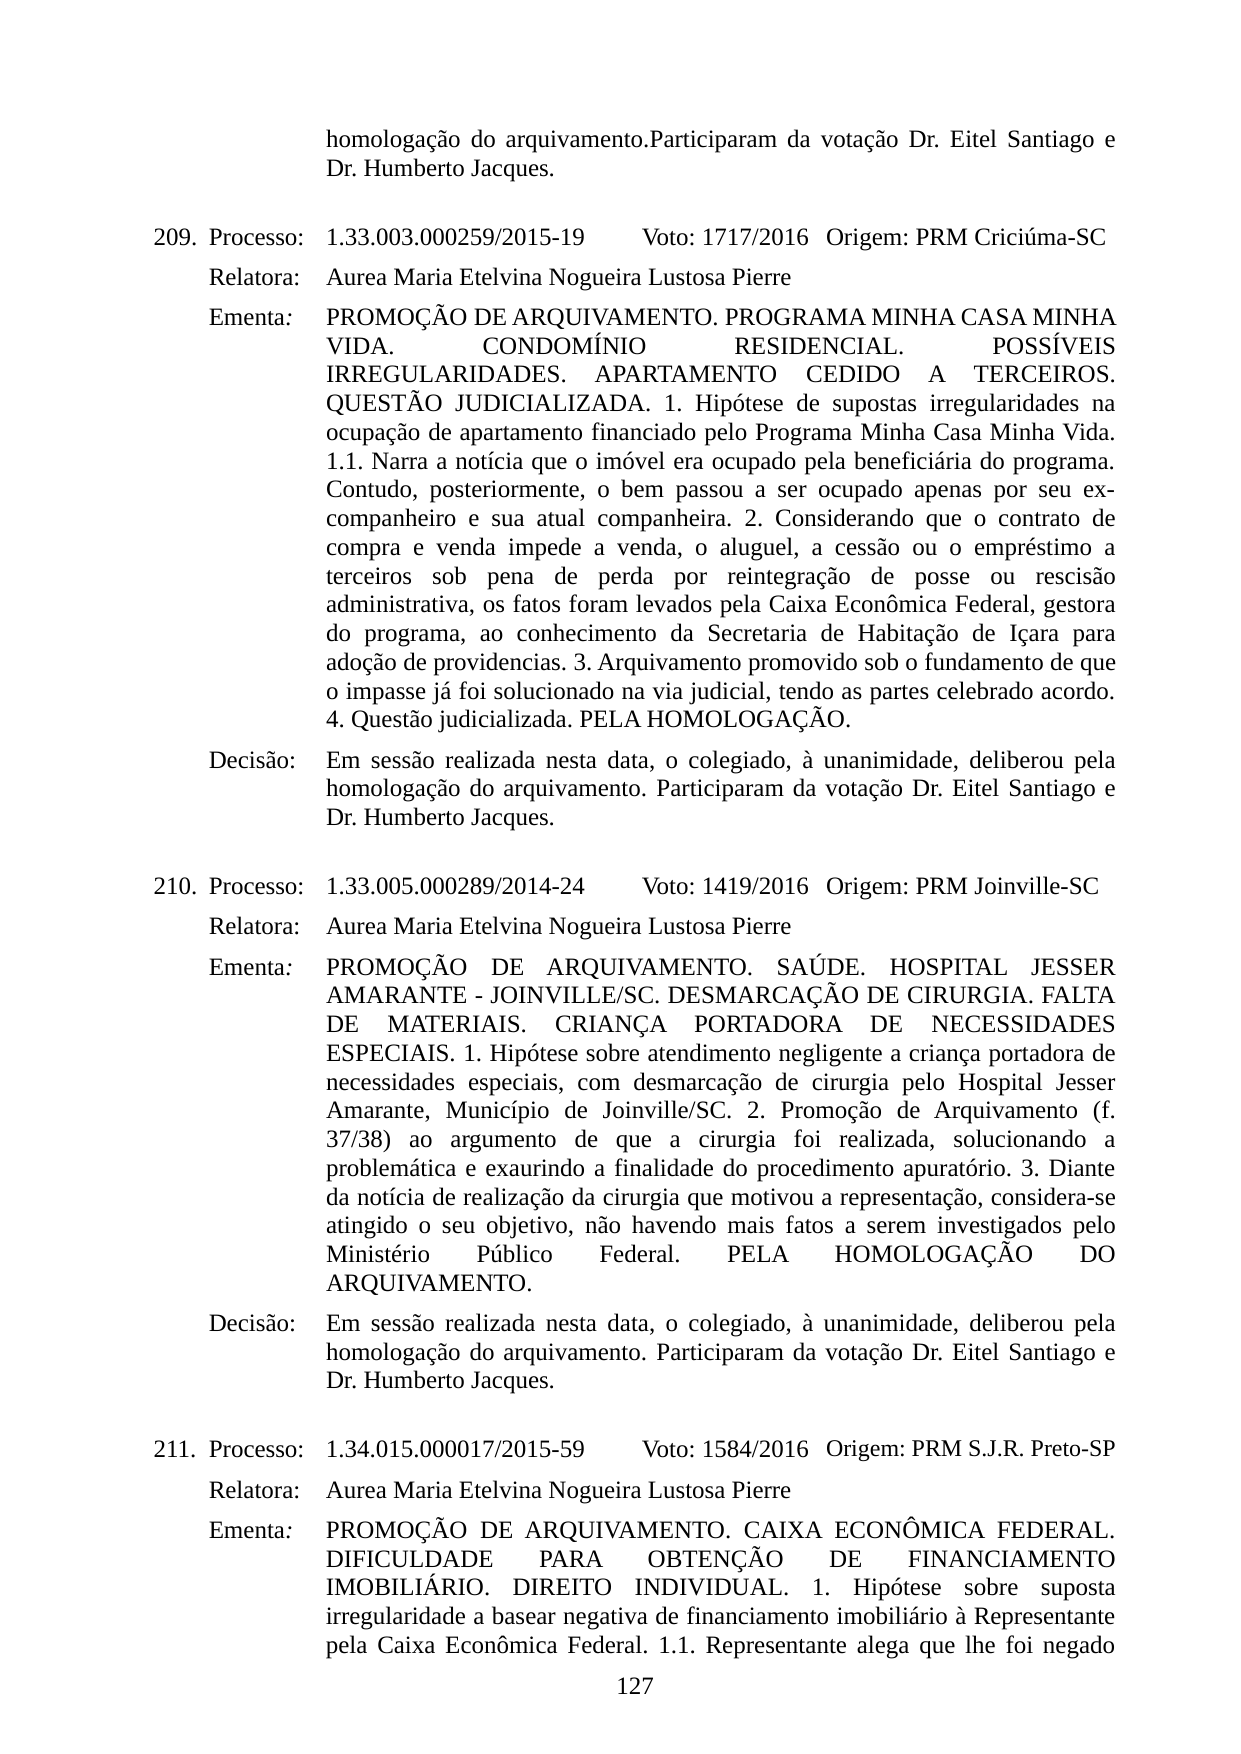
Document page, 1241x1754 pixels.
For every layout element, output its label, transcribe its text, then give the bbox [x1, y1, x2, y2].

table_cell Decisão: [203, 739, 320, 837]
table_header 210. [148, 865, 203, 906]
table_cell PROMOÇÃO DE ARQUIVAMENTO. SAÚDE. HOSPITAL JESSER AMARANTE - JOINVILLE/SC. DESMARCAÇÃO DE CIRURGIA. FALTA DE MATERIAIS. CRIANÇA PORTADORA DE NECESSIDADES ESPECIAIS. 1. Hipótese sobre atendimento negligente a criança portadora de necessidades especiais, com desmarcação de cirurgia pelo Hospital Jesser Amarante, Município de Joinville/SC. 2. Promoção de Arquivamento (f. 37/38) ao argumento de que a cirurgia foi realizada, solucionando a problemática e exaurindo a finalidade do procedimento apuratório. 3. Diante da notícia de realização da cirurgia que motivou a representação, considera-se atingido o seu objetivo, não havendo mais fatos a serem investigados pelo Ministério Público Federal. PELA HOMOLOGAÇÃO DO ARQUIVAMENTO. [320, 946, 1122, 1302]
table_header Origem: PRM Joinville-SC [820, 865, 1122, 906]
table_cell Relatora: [203, 256, 320, 296]
table_cell PROMOÇÃO DE ARQUIVAMENTO. CAIXA ECONÔMICA FEDERAL. DIFICULDADE PARA OBTENÇÃO DE FINANCIAMENTO IMOBILIÁRIO. DIREITO INDIVIDUAL. 1. Hipótese sobre suposta irregularidade a basear negativa de financiamento imobiliário à Representante pela Caixa Econômica Federal. 1.1. Representante alega que lhe foi negado [320, 1509, 1122, 1664]
table_cell [148, 256, 203, 296]
table_cell Ementa: [203, 1509, 320, 1664]
table_header Voto: 1717/2016 [636, 216, 820, 256]
table_header Voto: 1584/2016 [636, 1429, 820, 1469]
table_cell Ementa: [203, 946, 320, 1302]
table_cell [148, 1302, 203, 1400]
table_cell Aurea Maria Etelvina Nogueira Lustosa Pierre [320, 906, 1122, 946]
table_cell [203, 118, 320, 187]
table_cell Aurea Maria Etelvina Nogueira Lustosa Pierre [320, 256, 1122, 296]
table_cell [148, 1469, 203, 1509]
table_header Processo: [203, 1429, 320, 1469]
table_cell Decisão: [203, 1302, 320, 1400]
table_cell Em sessão realizada nesta data, o colegiado, à unanimidade, deliberou pela homologação do arquivamento. Participaram da votação Dr. Eitel Santiago e Dr. Humberto Jacques. [320, 739, 1122, 837]
table_cell homologação do arquivamento.Participaram da votação Dr. Eitel Santiago e Dr. Humberto Jacques. [320, 118, 1122, 187]
table_cell [148, 1509, 203, 1664]
table_cell [148, 118, 203, 187]
table_cell Relatora: [203, 906, 320, 946]
table_cell Relatora: [203, 1469, 320, 1509]
table_cell PROMOÇÃO DE ARQUIVAMENTO. PROGRAMA MINHA CASA MINHA VIDA. CONDOMÍNIO RESIDENCIAL. POSSÍVEIS IRREGULARIDADES. APARTAMENTO CEDIDO A TERCEIROS. QUESTÃO JUDICIALIZADA. 1. Hipótese de supostas irregularidades na ocupação de apartamento financiado pelo Programa Minha Casa Minha Vida. 1.1. Narra a notícia que o imóvel era ocupado pela beneficiária do programa. Contudo, posteriormente, o bem passou a ser ocupado apenas por seu ex-companheiro e sua atual companheira. 2. Considerando que o contrato de compra e venda impede a venda, o aluguel, a cessão ou o empréstimo a terceiros sob pena de perda por reintegração de posse ou rescisão administrativa, os fatos foram levados pela Caixa Econômica Federal, gestora do programa, ao conhecimento da Secretaria de Habitação de Içara para adoção de providencias. 3. Arquivamento promovido sob o fundamento de que o impasse já foi solucionado na via judicial, tendo as partes celebrado acordo. 4. Questão judicializada. PELA HOMOLOGAÇÃO. [320, 296, 1122, 739]
table_cell [148, 739, 203, 837]
table_cell Ementa: [203, 296, 320, 739]
table_header 1.33.003.000259/2015-19 [320, 216, 636, 256]
table_header 1.33.005.000289/2014-24 [320, 865, 636, 906]
table_header 211. [148, 1429, 203, 1469]
table_header Processo: [203, 865, 320, 906]
table_header Voto: 1419/2016 [636, 865, 820, 906]
table_header 209. [148, 216, 203, 256]
table_header Origem: PRM Criciúma-SC [820, 216, 1122, 256]
table_cell [148, 946, 203, 1302]
table_header 1.34.015.000017/2015-59 [320, 1429, 636, 1469]
table_cell [148, 296, 203, 739]
table_header Origem: PRM S.J.R. Preto-SP [820, 1429, 1122, 1469]
table_header Processo: [203, 216, 320, 256]
table_cell Aurea Maria Etelvina Nogueira Lustosa Pierre [320, 1469, 1122, 1509]
table_cell [148, 906, 203, 946]
table_cell Em sessão realizada nesta data, o colegiado, à unanimidade, deliberou pela homologação do arquivamento. Participaram da votação Dr. Eitel Santiago e Dr. Humberto Jacques. [320, 1302, 1122, 1400]
